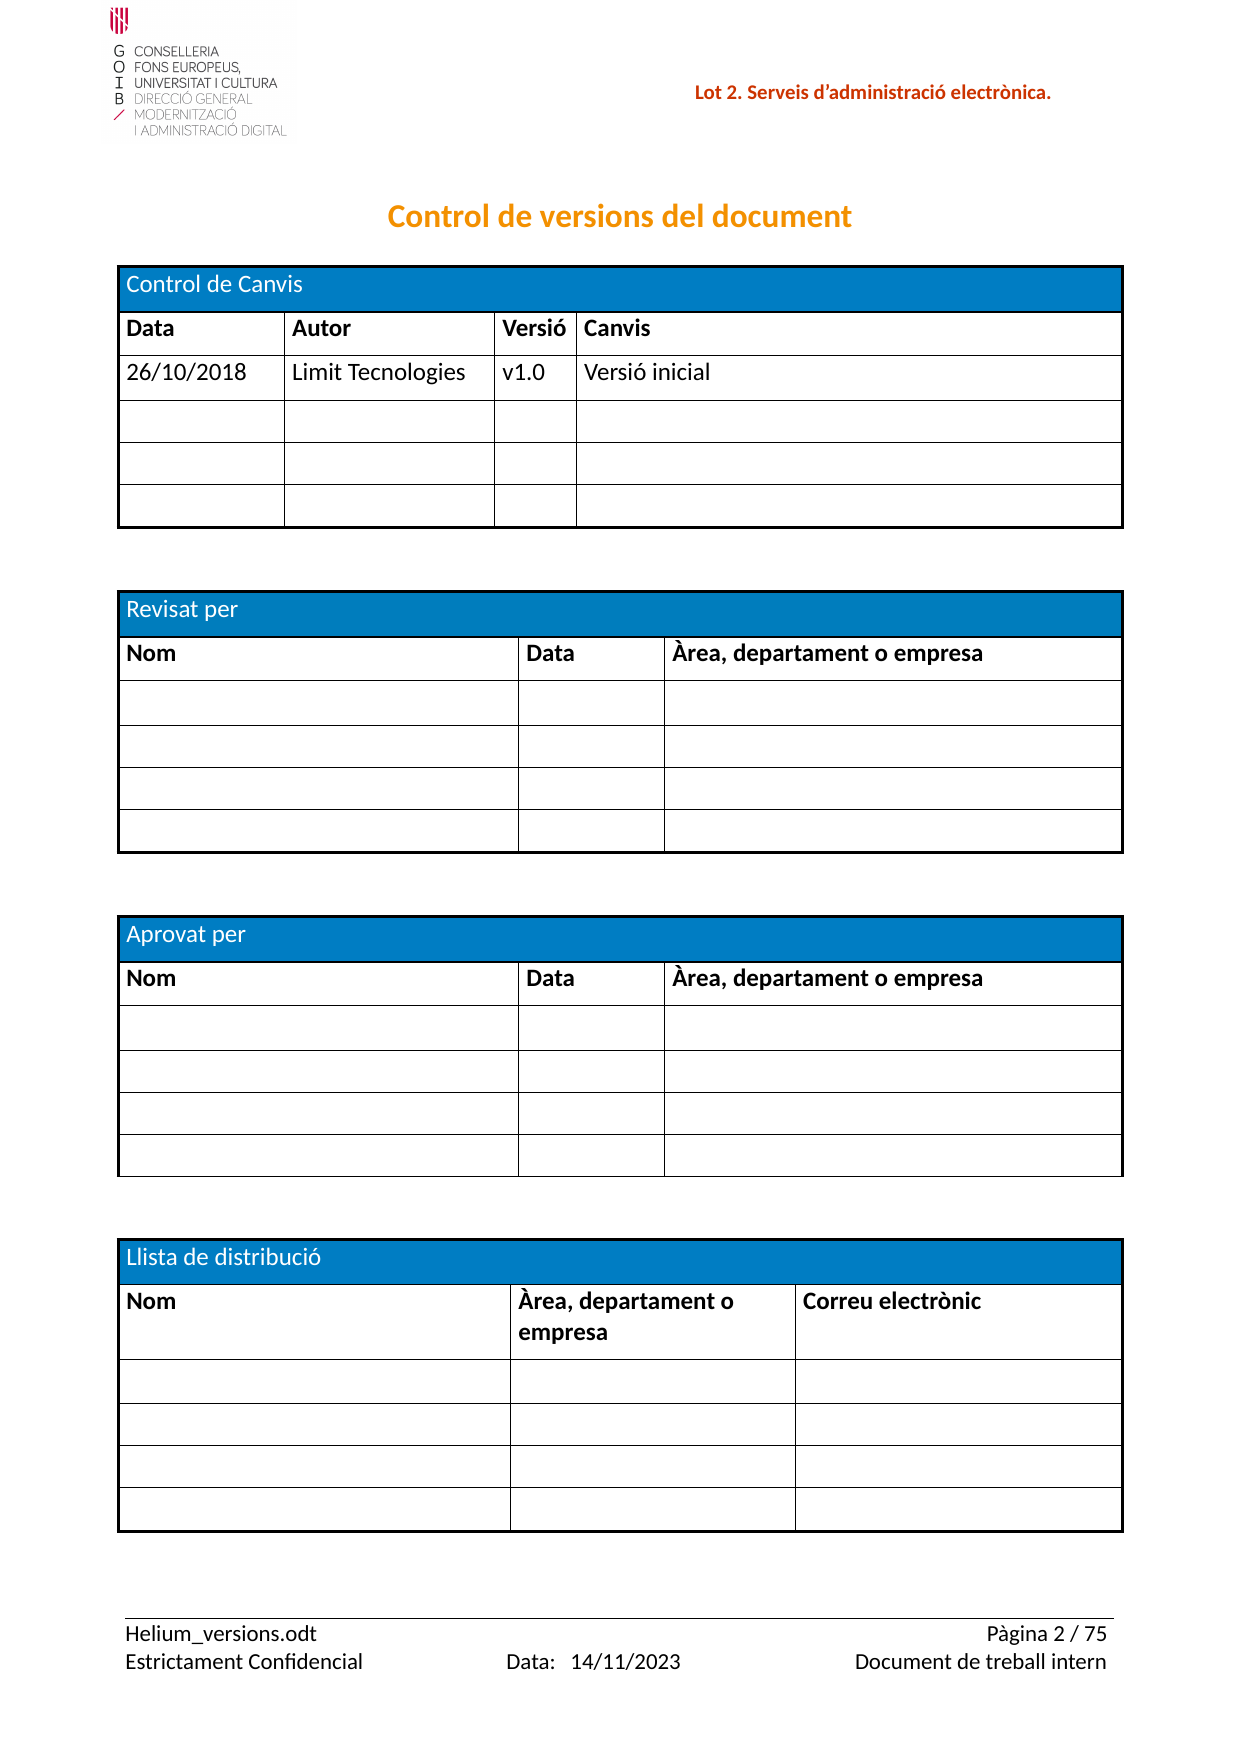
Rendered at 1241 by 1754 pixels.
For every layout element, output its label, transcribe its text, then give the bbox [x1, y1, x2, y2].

table_cell [120, 810, 518, 851]
table_cell [120, 726, 518, 767]
table_cell Nom [120, 963, 518, 1005]
table_cell [519, 1135, 664, 1176]
table_cell Data [519, 963, 664, 1005]
table_cell [120, 768, 518, 809]
table_cell [577, 401, 1121, 442]
table_cell [796, 1488, 1121, 1529]
table_cell Nom [120, 1285, 510, 1359]
table_cell [519, 768, 664, 809]
table_cell Nom [120, 638, 518, 680]
table_cell Correu electrònic [796, 1285, 1121, 1359]
table_cell [120, 443, 284, 484]
table_cell [511, 1404, 795, 1445]
table_cell [519, 1006, 664, 1049]
table_cell [577, 485, 1121, 526]
subtitle Control de versions del document [118, 195, 1122, 236]
table_cell [285, 401, 494, 442]
table_cell v1.0 [495, 356, 576, 399]
table_cell [665, 768, 1121, 809]
table_cell [120, 1006, 518, 1049]
table_cell 26/10/2018 [120, 356, 284, 399]
table_cell [665, 726, 1121, 767]
table_cell [796, 1404, 1121, 1445]
table_cell [519, 810, 664, 851]
table_cell Àrea, departament o empresa [511, 1285, 795, 1359]
table_cell [120, 401, 284, 442]
table_cell [519, 1093, 664, 1134]
picture [100, 0, 297, 144]
table_cell [495, 401, 576, 442]
table_cell Data [519, 638, 664, 680]
table_cell [120, 1404, 510, 1445]
table_cell [285, 485, 494, 526]
table_cell [665, 1006, 1121, 1049]
table_cell [120, 1093, 518, 1134]
table_cell [796, 1360, 1121, 1403]
table_header Llista de distribució [120, 1241, 1121, 1284]
table_header Control de Canvis [120, 268, 1121, 311]
table_cell [120, 1360, 510, 1403]
table_cell [120, 1488, 510, 1529]
table_cell Canvis [577, 313, 1121, 355]
table_cell [665, 1093, 1121, 1134]
table_header Aprovat per [120, 918, 1121, 961]
table_cell [495, 485, 576, 526]
table_cell [577, 443, 1121, 484]
table_cell [120, 1446, 510, 1487]
table_cell [519, 681, 664, 724]
table_cell [120, 1135, 518, 1176]
table_cell [665, 810, 1121, 851]
table_cell Data [120, 313, 284, 355]
table_cell Àrea, departament o empresa [665, 963, 1121, 1005]
table_cell [495, 443, 576, 484]
table_cell [665, 1135, 1121, 1176]
table_cell [511, 1446, 795, 1487]
table_cell Limit Tecnologies [285, 356, 494, 399]
table_cell [519, 1051, 664, 1092]
table_cell [120, 485, 284, 526]
table_cell Versió [495, 313, 576, 355]
table_cell [665, 681, 1121, 724]
table_cell [285, 443, 494, 484]
table_cell [519, 726, 664, 767]
table_cell Àrea, departament o empresa [665, 638, 1121, 680]
table_header Revisat per [120, 593, 1121, 636]
table_cell [120, 681, 518, 724]
table_cell [511, 1488, 795, 1529]
table_cell [120, 1051, 518, 1092]
table_cell Versió inicial [577, 356, 1121, 399]
table_cell [665, 1051, 1121, 1092]
table_cell Autor [285, 313, 494, 355]
table_cell [796, 1446, 1121, 1487]
table_cell [511, 1360, 795, 1403]
